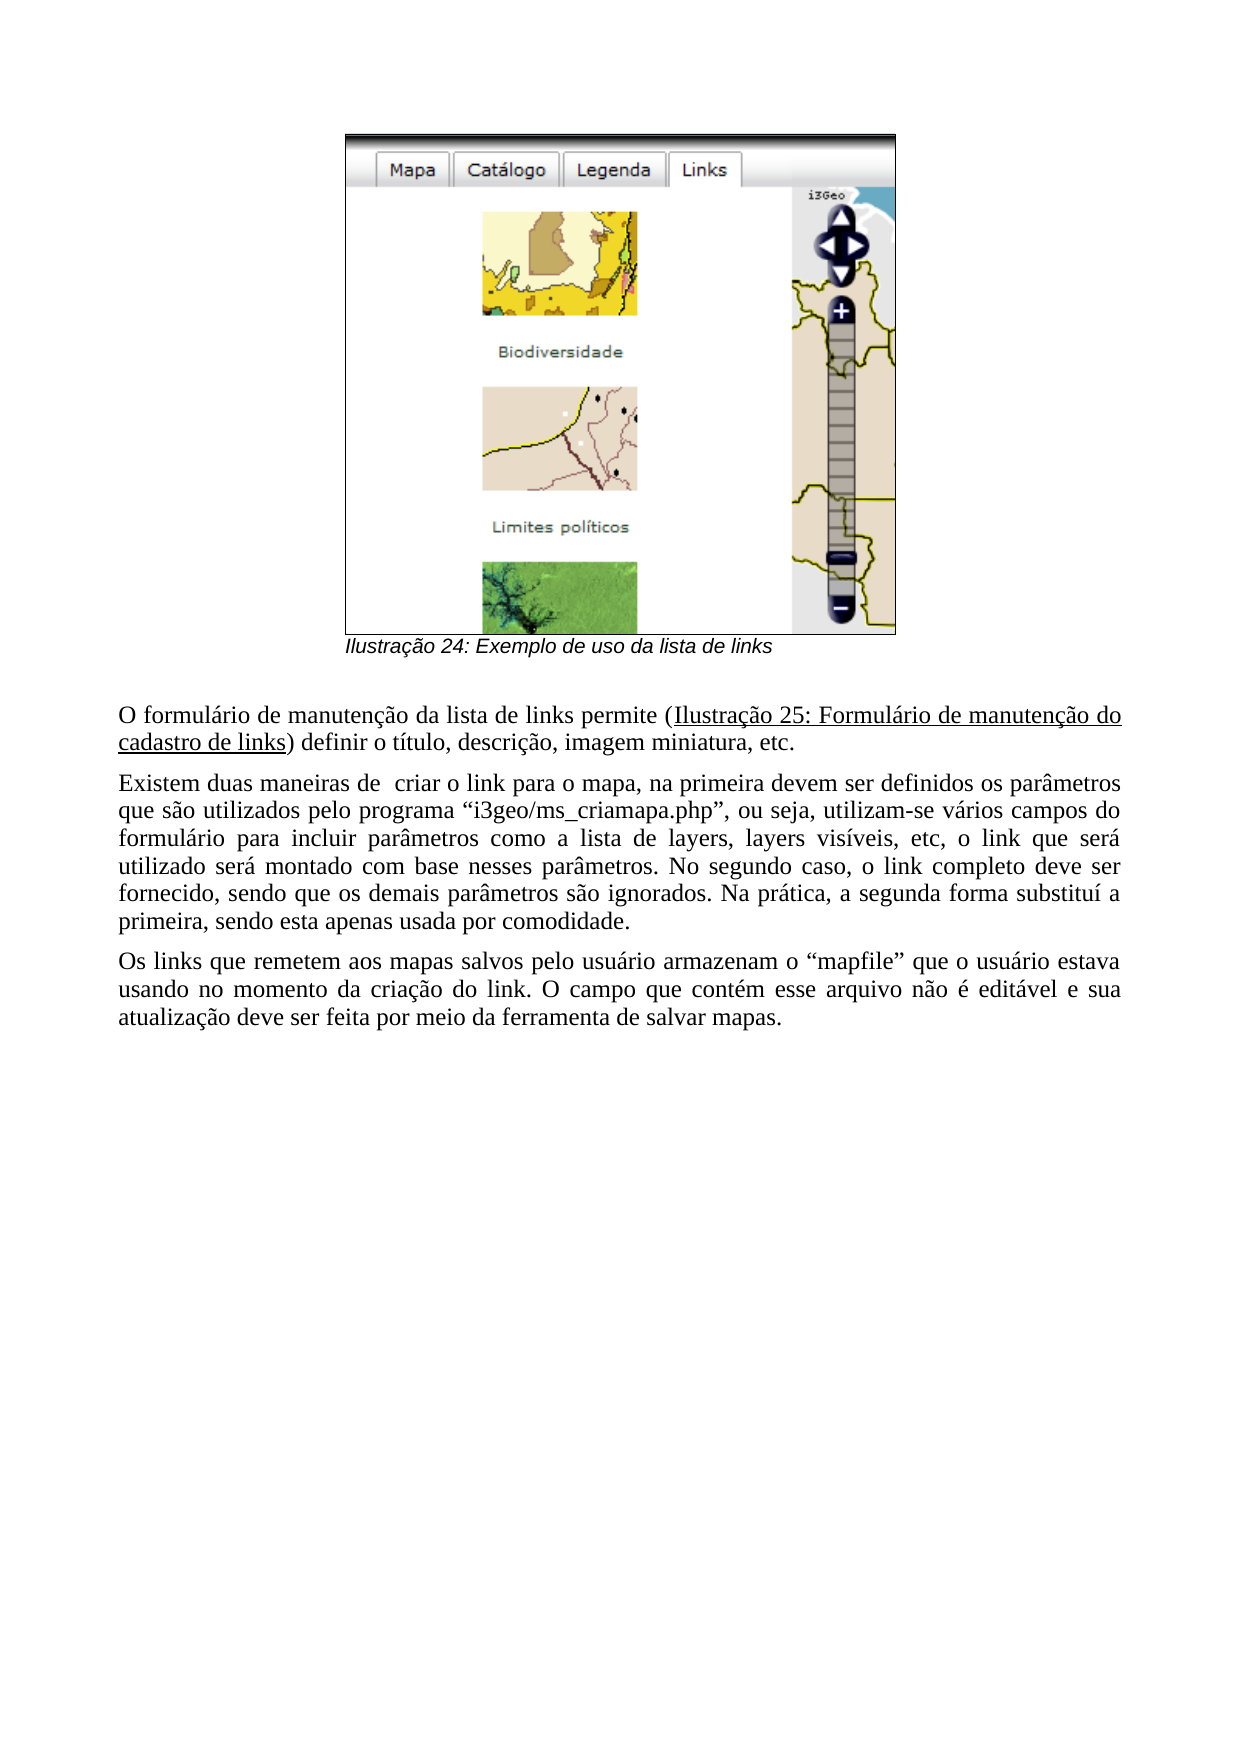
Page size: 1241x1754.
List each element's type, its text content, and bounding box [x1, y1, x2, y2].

text O formulário de manutenção da lista de links permite (Ilustração 25: Formulário de manutenção do cadastro de links) definir o título, descrição, imagem miniatura, etc. [118, 701, 1122, 756]
text Ilustração 24: Exemplo de uso da lista de links [345, 635, 895, 658]
text Os links que remetem aos mapas salvos pelo usuário armazenam o “mapfile” que o usuário estava usando no momento da criação do link. O campo que contém esse arquivo não é editável e sua atualização deve ser feita por meio da ferramenta de salvar mapas. [118, 947, 1122, 1031]
picture [346, 135, 895, 634]
text Existem duas maneiras de criar o link para o mapa, na primeira devem ser definidos os parâmetros que são utilizados pelo programa “i3geo/ms_criamapa.php”, ou seja, utilizam-se vários campos do formulário para incluir parâmetros como a lista de layers, layers visíveis, etc, o link que será utilizado será montado com base nesses parâmetros. No segundo caso, o link completo deve ser fornecido, sendo que os demais parâmetros são ignorados. Na prática, a segunda forma substituí a primeira, sendo esta apenas usada por comodidade. [118, 769, 1122, 935]
